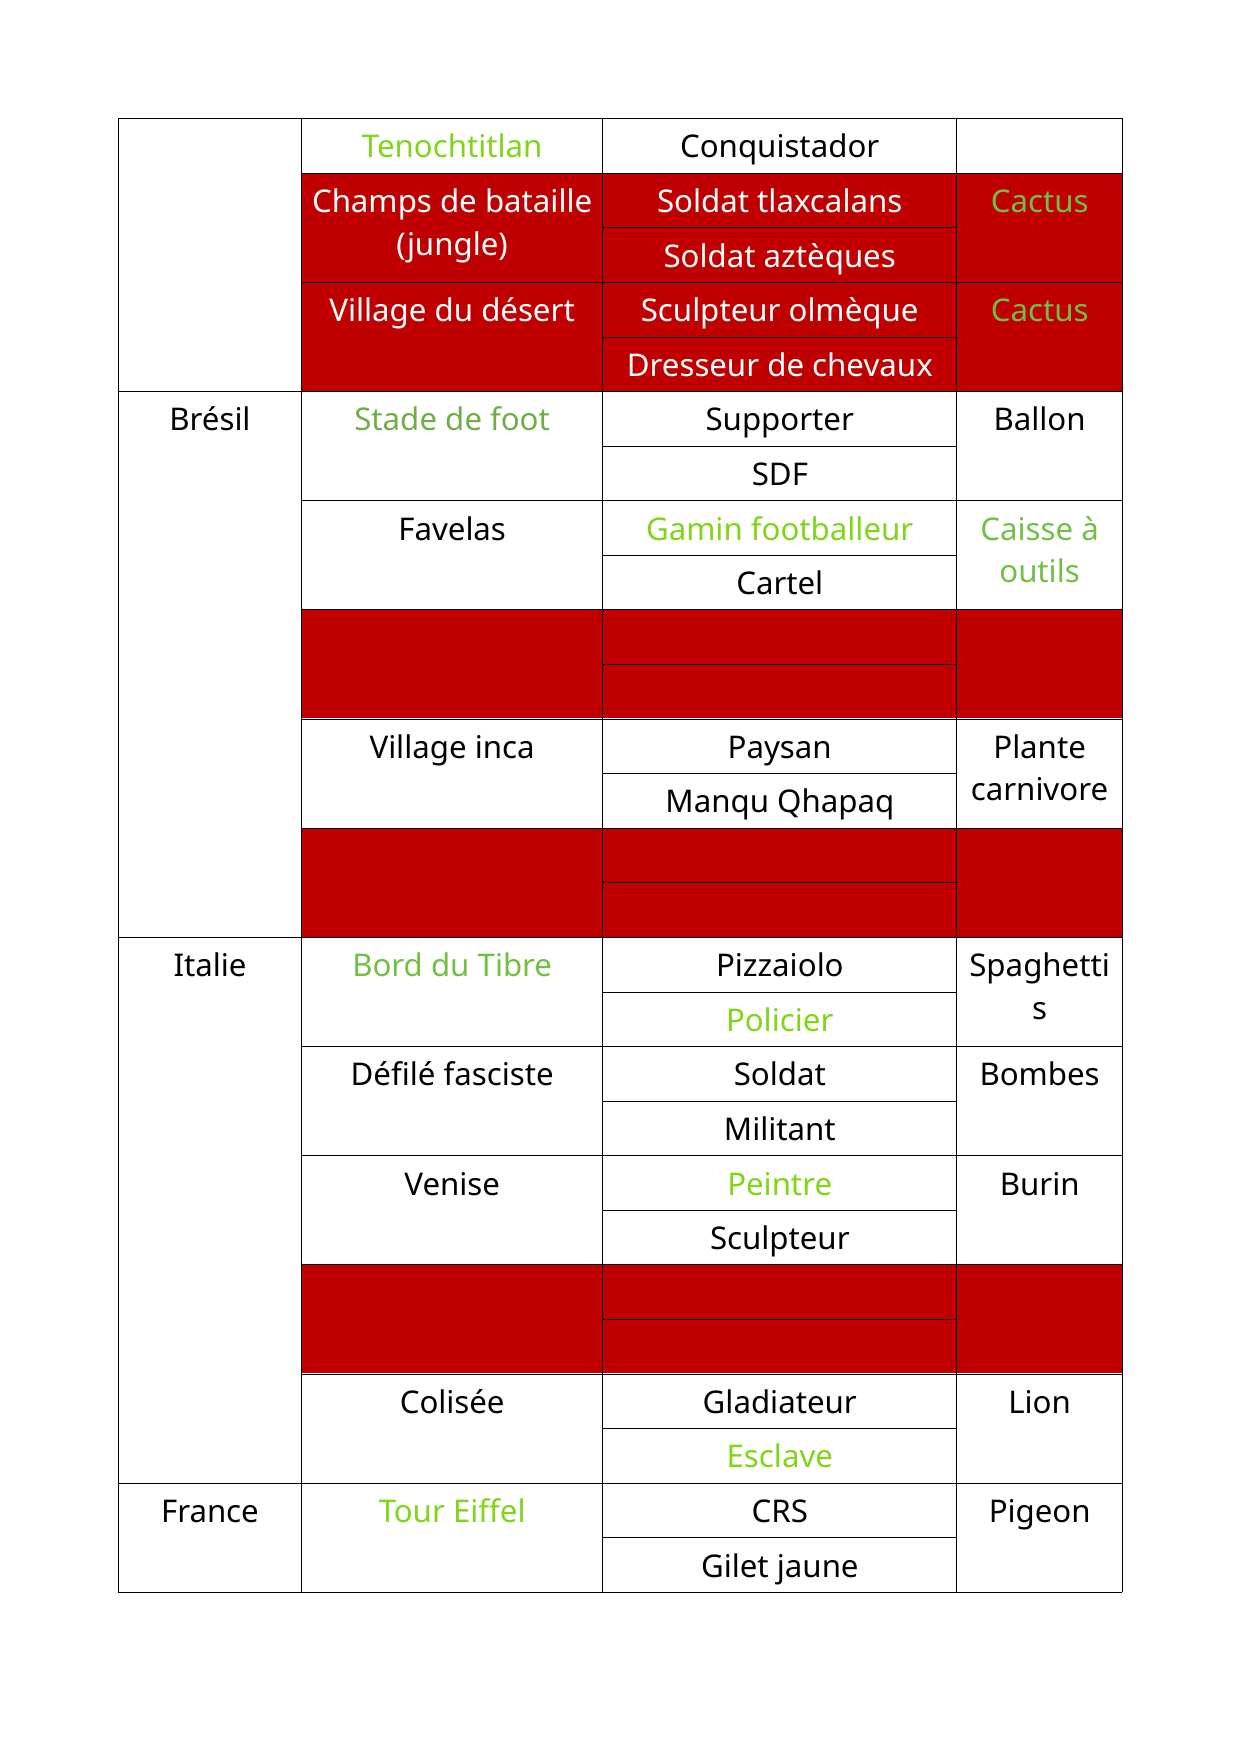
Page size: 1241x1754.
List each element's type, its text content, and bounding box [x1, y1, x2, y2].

table_cell Village du désert [302, 283, 602, 391]
table_cell Cactus [957, 174, 1122, 282]
table_cell Dresseur de chevaux [603, 338, 956, 391]
table_cell Tour Eiffel [302, 1484, 602, 1592]
table_cell Bombes [957, 1047, 1122, 1155]
table_cell Conquistador [603, 119, 956, 173]
table_cell Stade de foot [302, 392, 602, 500]
table_cell [302, 1265, 602, 1373]
table_cell [603, 883, 956, 937]
table_cell Pigeon [957, 1484, 1122, 1592]
table_cell CRS [603, 1484, 956, 1537]
table_cell Plante carnivore [957, 720, 1122, 828]
table_cell [957, 829, 1122, 937]
table_cell Gamin footballeur [603, 501, 956, 555]
table_cell Peintre [603, 1156, 956, 1210]
table_cell Esclave [603, 1429, 956, 1483]
table_cell Lion [957, 1375, 1122, 1483]
table_cell [957, 1265, 1122, 1373]
table_cell [957, 610, 1122, 718]
table_cell France [119, 1484, 301, 1592]
table_cell [603, 610, 956, 664]
table_cell Italie [119, 938, 301, 1483]
table_cell Gladiateur [603, 1375, 956, 1428]
table_cell Ballon [957, 392, 1122, 500]
table_cell [302, 610, 602, 718]
table_cell Tenochtitlan [302, 119, 602, 173]
table_cell [302, 829, 602, 937]
table_cell Défilé fasciste [302, 1047, 602, 1155]
table_cell [603, 829, 956, 882]
table_cell Champs de bataille (jungle) [302, 174, 602, 282]
table_cell Sculpteur olmèque [603, 283, 956, 336]
table_cell Colisée [302, 1375, 602, 1483]
table_cell Gilet jaune [603, 1538, 956, 1592]
table_cell SDF [603, 447, 956, 500]
table_cell Caisse à outils [957, 501, 1122, 609]
table_cell Militant [603, 1102, 956, 1155]
table_cell Pizzaiolo [603, 938, 956, 991]
table_cell Bord du Tibre [302, 938, 602, 1046]
table_cell [603, 665, 956, 718]
table_cell Soldat aztèques [603, 228, 956, 282]
table_cell Soldat tlaxcalans [603, 174, 956, 227]
table_cell Brésil [119, 392, 301, 937]
table_cell Venise [302, 1156, 602, 1264]
table_cell Policier [603, 993, 956, 1046]
table_cell Spaghettis [957, 938, 1122, 1046]
table_cell Cactus [957, 283, 1122, 391]
table_cell [957, 119, 1122, 173]
table_cell Manqu Qhapaq [603, 774, 956, 828]
table_cell Sculpteur [603, 1211, 956, 1264]
table_cell Burin [957, 1156, 1122, 1264]
table_cell Village inca [302, 720, 602, 828]
table_cell Soldat [603, 1047, 956, 1101]
table_cell [603, 1265, 956, 1319]
table_cell Supporter [603, 392, 956, 446]
table_cell Cartel [603, 556, 956, 609]
table_cell Paysan [603, 720, 956, 773]
table_cell [603, 1320, 956, 1373]
table_cell [119, 119, 301, 391]
table_cell Favelas [302, 501, 602, 609]
